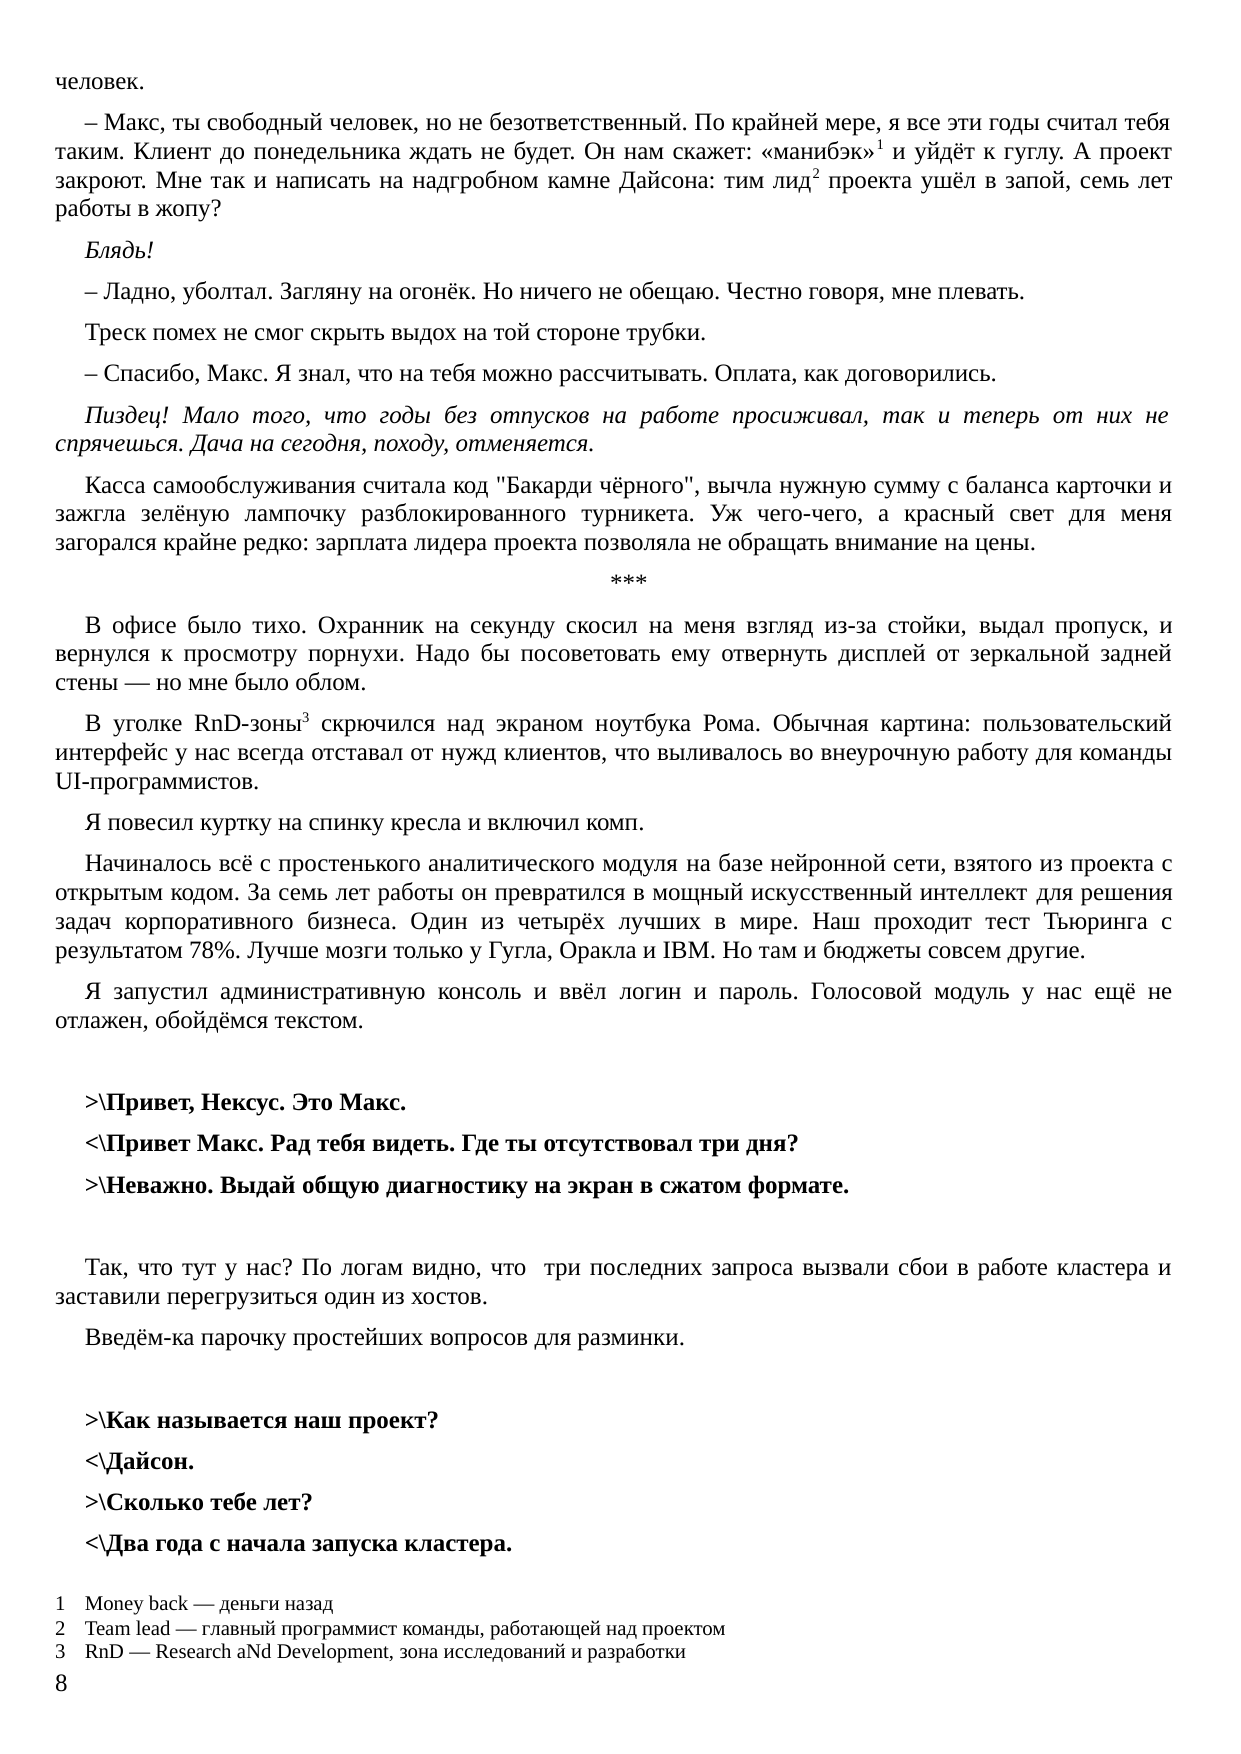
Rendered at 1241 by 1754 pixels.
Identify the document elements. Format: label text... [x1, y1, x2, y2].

text В офисе было тихо. Охранник на секунду скосил на меня взгляд из-за стойки, выдал пропуск, и вернулся к просмотру порнухи. Надо бы посоветовать ему отвернуть дисплей от зеркальной задней стены — но мне было облом. [55, 610, 1173, 696]
text Я повесил куртку на спинку кресла и включил комп. [55, 807, 1173, 836]
text Пиздец! Мало того, что годы без отпусков на работе просиживал, так и теперь от них не спрячешься. Дача на сегодня, походу, отменяется. [55, 400, 1173, 457]
text – Ладно, уболтал. Загляну на огонёк. Но ничего не обещаю. Честно говоря, мне плевать. [55, 276, 1173, 305]
text >\Привет, Нексус. Это Макс. [55, 1087, 1173, 1116]
text >\Неважно. Выдай общую диагностику на экран в сжатом формате. [55, 1170, 1173, 1198]
text Так, что тут у нас? По логам видно, что три последних запроса вызвали сбои в работе кластера и заставили перегрузиться один из хостов. [55, 1252, 1173, 1310]
text Я запустил административную консоль и ввёл логин и пароль. Голосовой модуль у нас ещё не отлажен, обойдёмся текстом. [55, 976, 1173, 1033]
text – Спасибо, Макс. Я знал, что на тебя можно рассчитывать. Оплата, как договорились. [55, 358, 1173, 387]
text Блядь! [55, 235, 1173, 263]
text – Макс, ты свободный человек, но не безответственный. По крайней мере, я все эти годы считал тебя таким. Клиент до понедельника ждать не будет. Он нам скажет: «манибэк» и уйдёт к гуглу. А проект закроют. Мне так и написать на надгробном камне Дайсона: тим лид проекта ушёл в запой, семь лет работы в жопу? [55, 107, 1173, 222]
text Введём-ка парочку простейших вопросов для разминки. [55, 1322, 1173, 1351]
text человек. [55, 66, 1173, 95]
text Money back — деньги назад [55, 1591, 1173, 1615]
text *** [55, 568, 1173, 597]
text RnD — Research aNd Development, зона исследований и разработки [55, 1639, 1173, 1663]
text <\Привет Макс. Рад тебя видеть. Где ты отсутствовал три дня? [55, 1128, 1173, 1157]
text В уголке RnD-зоны скрючился над экраном ноутбука Рома. Обычная картина: пользовательский интерфейс у нас всегда отставал от нужд клиентов, что выливалось во внеурочную работу для команды UI-программистов. [55, 708, 1173, 795]
text Треск помех не смог скрыть выдох на той стороне трубки. [55, 317, 1173, 346]
text <\Два года с начала запуска кластера. [55, 1528, 1173, 1557]
text Team lead — главный программист команды, работающей над проектом [55, 1615, 1173, 1639]
text Касса самообслуживания считала код "Бакарди чёрного", вычла нужную сумму с баланса карточки и зажгла зелёную лампочку разблокированного турникета. Уж чего-чего, а красный свет для меня загорался крайне редко: зарплата лидера проекта позволяла не обращать внимание на цены. [55, 470, 1173, 556]
text Начиналось всё с простенького аналитического модуля на базе нейронной сети, взятого из проекта с открытым кодом. За семь лет работы он превратился в мощный искусственный интеллект для решения задач корпоративного бизнеса. Один из четырёх лучших в мире. Наш проходит тест Тьюринга с результатом 78%. Лучше мозги только у Гугла, Оракла и IBM. Но там и бюджеты совсем другие. [55, 848, 1173, 963]
text >\Как называется наш проект? [55, 1405, 1173, 1433]
text >\Сколько тебе лет? [55, 1487, 1173, 1516]
text <\Дайсон. [55, 1446, 1173, 1475]
